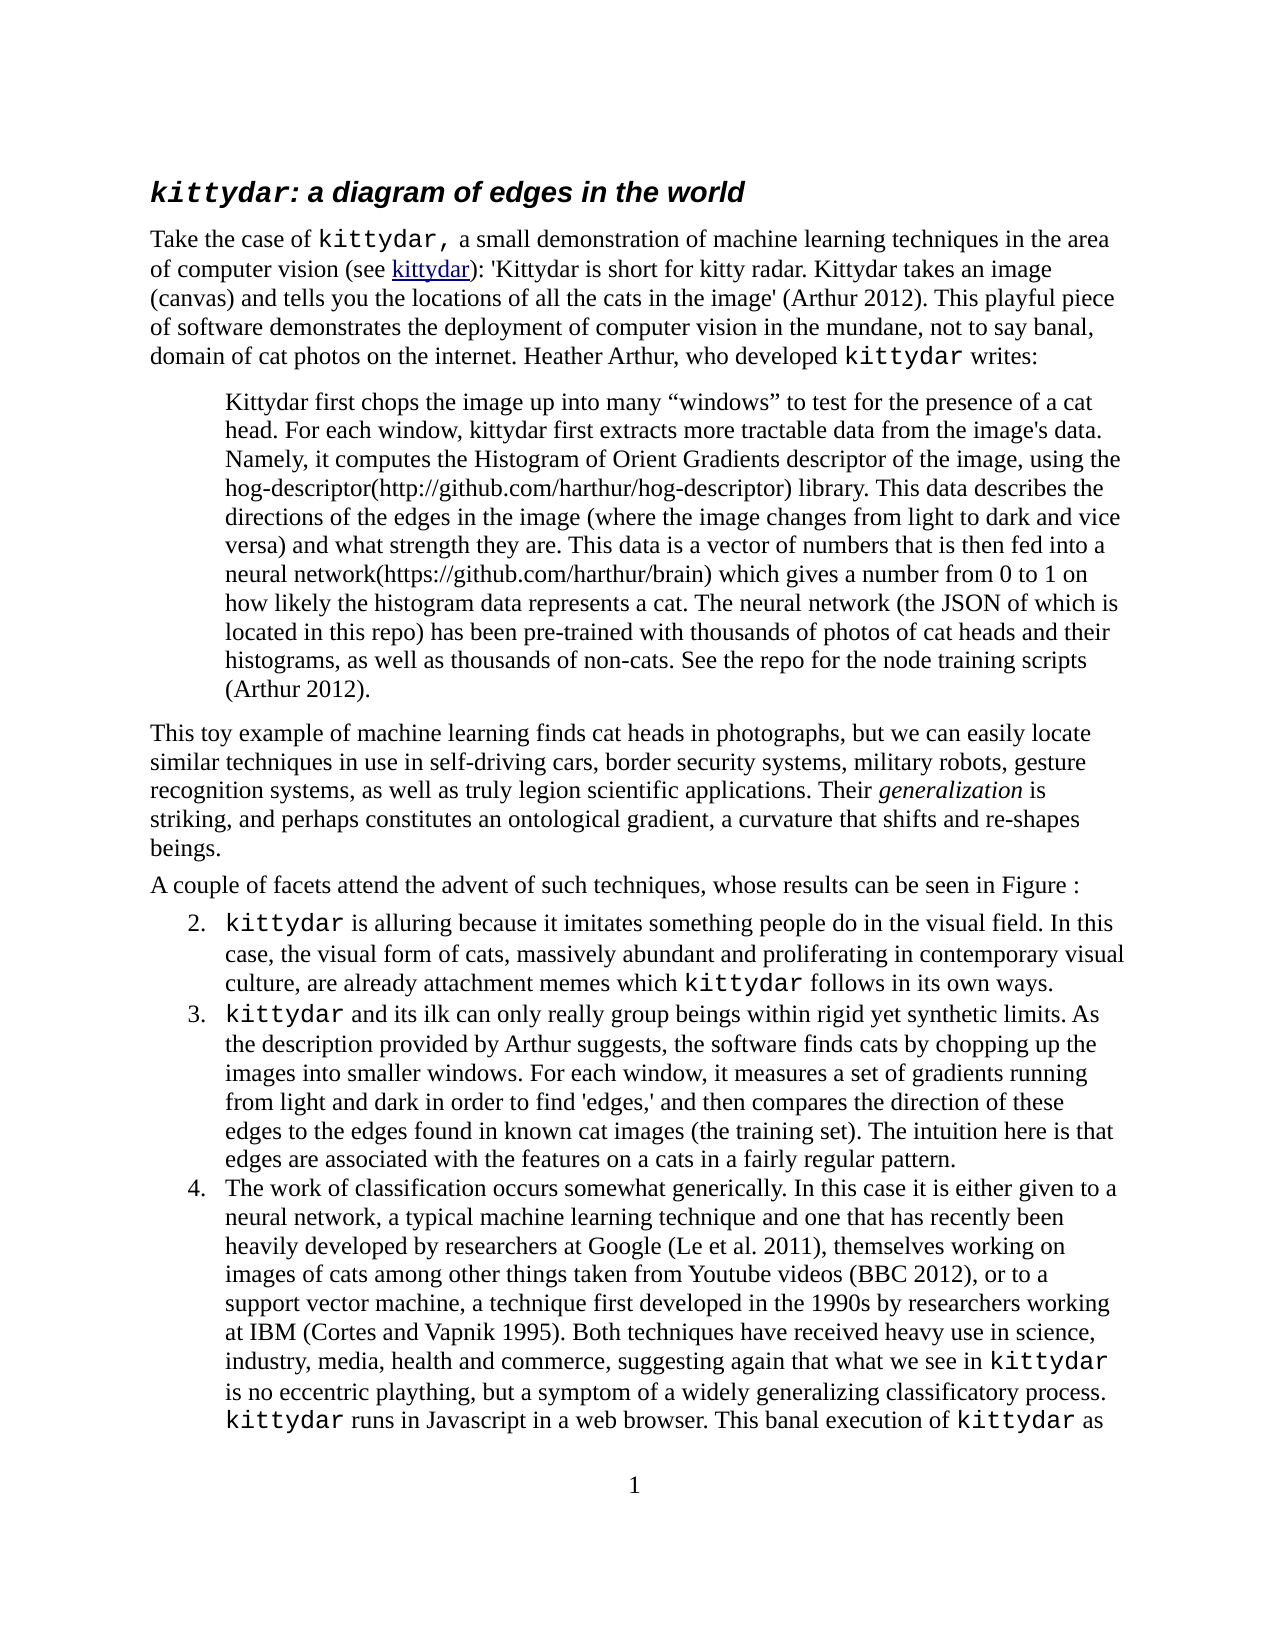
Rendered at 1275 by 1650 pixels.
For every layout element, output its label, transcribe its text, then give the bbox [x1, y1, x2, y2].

text This toy example of machine learning finds cat heads in photographs, but we can easily locate similar techniques in use in self-driving cars, border security systems, military robots, gesture recognition systems, as well as truly legion scientific applications. Their generalization is striking, and perhaps constitutes an ontological gradient, a curvature that shifts and re-shapes beings. [150, 718, 1125, 862]
subtitle kittydar: a diagram of edges in the world [150, 175, 1125, 211]
text Take the case of kittydar, a small demonstration of machine learning techniques in the area of computer vision (see kittydar): 'Kittydar is short for kitty radar. Kittydar takes an image (canvas) and tells you the locations of all the cats in the image' (Arthur 2012). This playful piece of software demonstrates the deployment of computer vision in the mundane, not to say banal, domain of cat photos on the internet. Heather Arthur, who developed kittydar writes: [150, 224, 1125, 372]
text A couple of facets attend the advent of such techniques, whose results can be seen in Figure : [150, 871, 1125, 899]
list kittydar and its ilk can only really group beings within rigid yet synthetic limits. As the description provided by Arthur suggests, the software finds cats by chopping up the images into smaller windows. For each window, it measures a set of gradients running from light and dark in order to find 'edges,' and then compares the direction of these edges to the edges found in known cat images (the training set). The intuition here is that edges are associated with the features on a cats in a fairly regular pattern. [187, 999, 1125, 1173]
list kittydar is alluring because it imitates something people do in the visual field. In this case, the visual form of cats, massively abundant and proliferating in contemporary visual culture, are already attachment memes which kittydar follows in its own ways. [187, 908, 1125, 999]
list The work of classification occurs somewhat generically. In this case it is either given to a neural network, a typical machine learning technique and one that has recently been heavily developed by researchers at Google (Le et al. 2011), themselves working on images of cats among other things taken from Youtube videos (BBC 2012), or to a support vector machine, a technique first developed in the 1990s by researchers working at IBM (Cortes and Vapnik 1995). Both techniques have received heavy use in science, industry, media, health and commerce, suggesting again that what we see in kittydar is no eccentric plaything, but a symptom of a widely generalizing classificatory process. kittydar runs in Javascript in a web browser. This banal execution of kittydar as [187, 1173, 1125, 1436]
text Kittydar first chops the image up into many “windows” to test for the presence of a cat head. For each window, kittydar first extracts more tractable data from the image's data. Namely, it computes the Histogram of Orient Gradients descriptor of the image, using the hog-descriptor(http://github.com/harthur/hog-descriptor) library. This data describes the directions of the edges in the image (where the image changes from light to dark and vice versa) and what strength they are. This data is a vector of numbers that is then fed into a neural network(https://github.com/harthur/brain) which gives a number from 0 to 1 on how likely the histogram data represents a cat. The neural network (the JSON of which is located in this repo) has been pre-trained with thousands of photos of cat heads and their histograms, as well as thousands of non-cats. See the repo for the node training scripts (Arthur 2012). [225, 387, 1125, 703]
